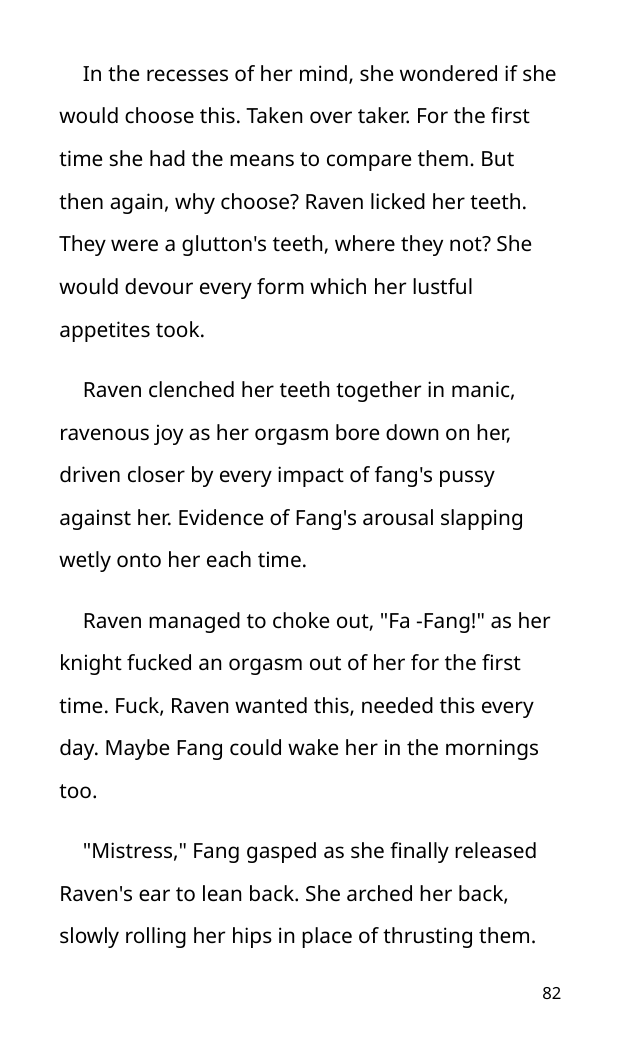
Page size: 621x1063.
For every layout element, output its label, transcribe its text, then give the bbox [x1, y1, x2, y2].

text "Mistress," Fang gasped as she finally released Raven's ear to lean back. She arched her back, slowly rolling her hips in place of thrusting them. [59, 836, 561, 950]
text In the recesses of her mind, she wondered if she would choose this. Taken over taker. For the first time she had the means to compare them. But then again, why choose? Raven licked her teeth. They were a glutton's teeth, where they not? She would devour every form which her lustful appetites took. [59, 59, 561, 343]
text Raven clenched her teeth together in manic, ravenous joy as her orgasm bore down on her, driven closer by every impact of fang's pussy against her. Evidence of Fang's arousal slapping wetly onto her each time. [59, 375, 561, 574]
text Raven managed to choke out, "Fa -Fang!" as her knight fucked an orgasm out of her for the first time. Fuck, Raven wanted this, needed this every day. Maybe Fang could wake her in the mornings too. [59, 606, 561, 804]
